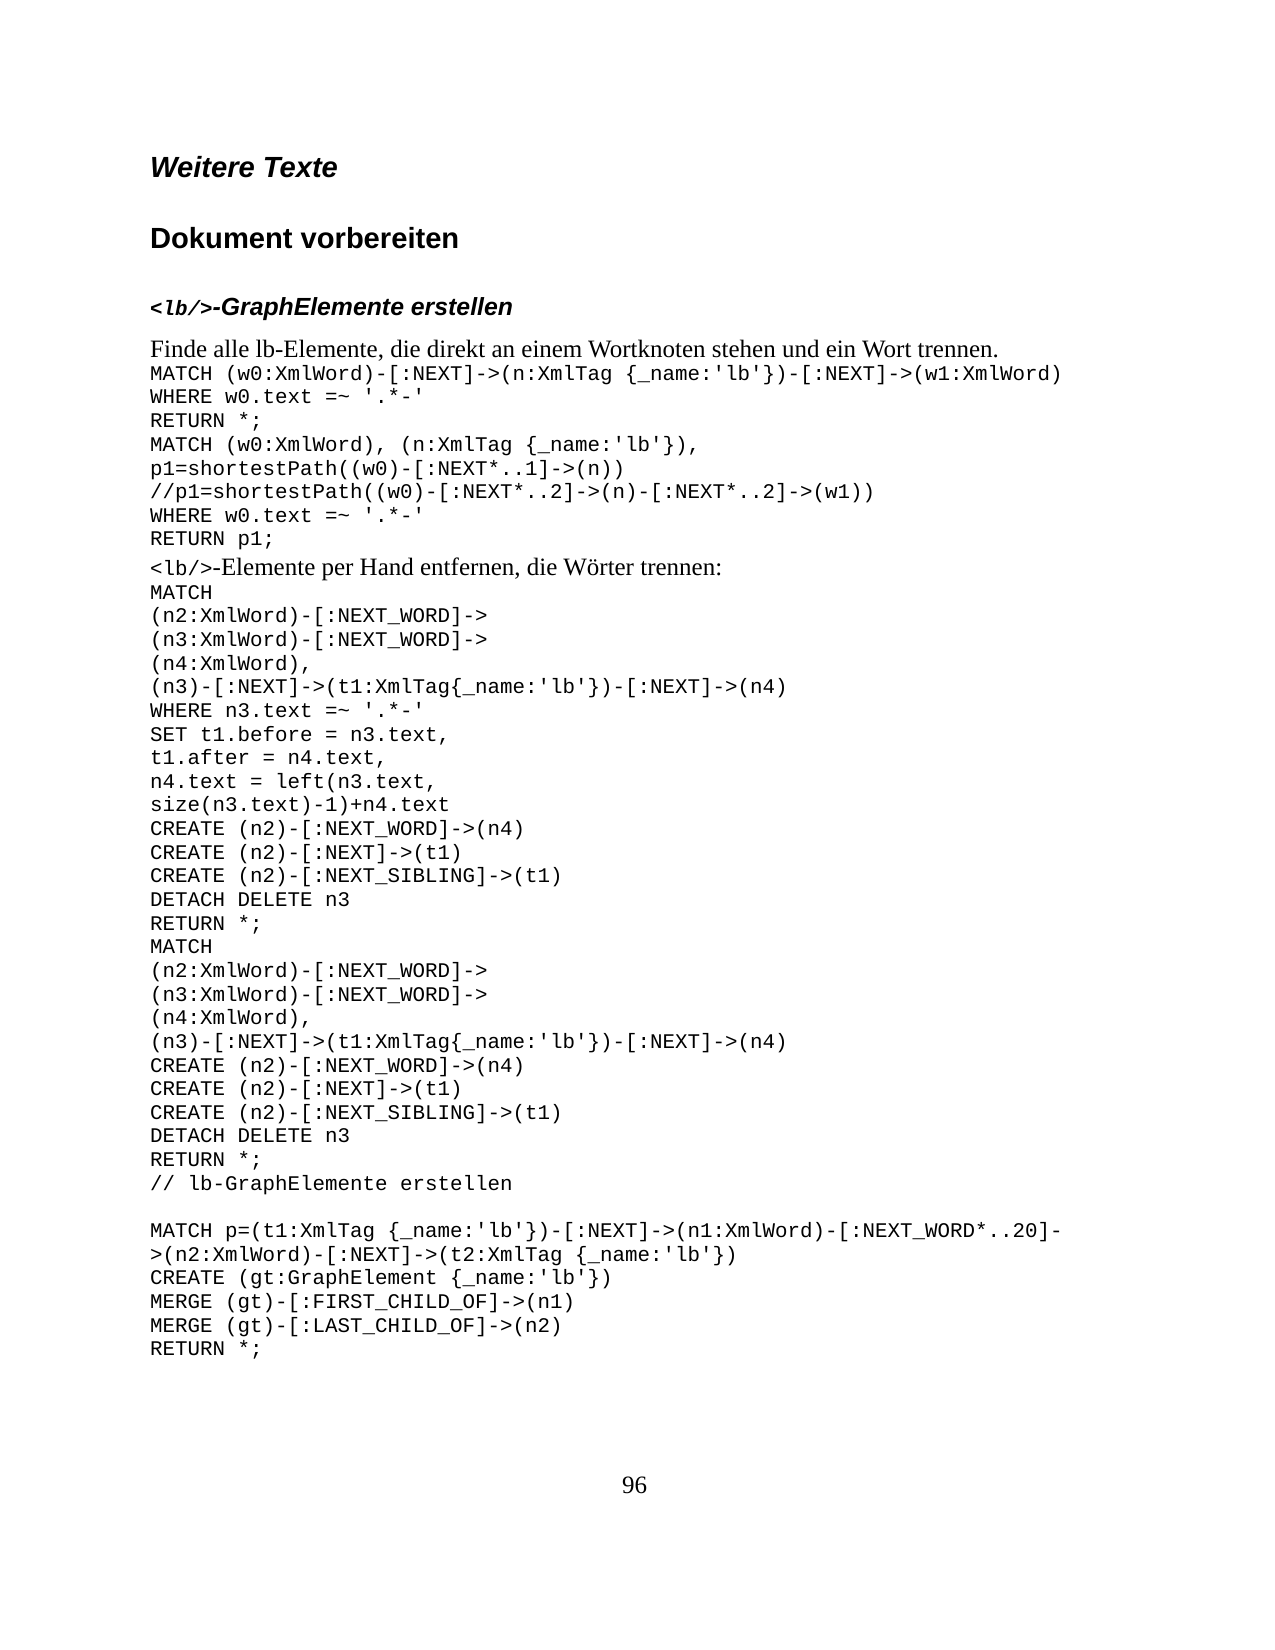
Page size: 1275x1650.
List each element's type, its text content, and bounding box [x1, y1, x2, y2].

subtitle Weitere Texte [150, 150, 1125, 183]
text MATCH [150, 582, 1125, 605]
text p1=shortestPath((w0)-[:NEXT*..1]->(n)) [150, 457, 1125, 481]
text t1.after = n4.text, [150, 747, 1125, 771]
text Finde alle lb-Elemente, die direkt an einem Wortknoten stehen und ein Wort trennen. [150, 334, 1125, 363]
text // lb-GraphElemente erstellen [150, 1173, 1125, 1196]
text (n3)-[:NEXT]->(t1:XmlTag{_name:'lb'})-[:NEXT]->(n4) [150, 676, 1125, 700]
text SET t1.before = n3.text, [150, 723, 1125, 747]
text (n4:XmlWord), [150, 653, 1125, 676]
subtitle Dokument vorbereiten [150, 221, 1125, 254]
text WHERE w0.text =~ '.*-' [150, 505, 1125, 528]
text CREATE (n2)-[:NEXT_WORD]->(n4) [150, 818, 1125, 842]
text MATCH [150, 936, 1125, 960]
text MATCH (w0:XmlWord)-[:NEXT]->(n:XmlTag {_name:'lb'})-[:NEXT]->(w1:XmlWord) [150, 363, 1125, 387]
text CREATE (gt:GraphElement {_name:'lb'}) [150, 1267, 1125, 1291]
text (n3:XmlWord)-[:NEXT_WORD]-> [150, 984, 1125, 1007]
text CREATE (n2)-[:NEXT]->(t1) [150, 842, 1125, 865]
text n4.text = left(n3.text, [150, 771, 1125, 794]
text (n2:XmlWord)-[:NEXT_WORD]-> [150, 605, 1125, 629]
text MATCH p=(t1:XmlTag {_name:'lb'})-[:NEXT]->(n1:XmlWord)-[:NEXT_WORD*..20]->(n2:XmlWord)-[:NEXT]->(t2:XmlTag {_name:'lb'}) [150, 1220, 1125, 1267]
text CREATE (n2)-[:NEXT_WORD]->(n4) [150, 1054, 1125, 1078]
text RETURN *; [150, 913, 1125, 936]
text CREATE (n2)-[:NEXT]->(t1) [150, 1078, 1125, 1102]
text (n2:XmlWord)-[:NEXT_WORD]-> [150, 960, 1125, 984]
text MERGE (gt)-[:FIRST_CHILD_OF]->(n1) [150, 1291, 1125, 1315]
text RETURN *; [150, 410, 1125, 434]
text DETACH DELETE n3 [150, 889, 1125, 913]
text MATCH (w0:XmlWord), (n:XmlTag {_name:'lb'}), [150, 434, 1125, 457]
text WHERE w0.text =~ '.*-' [150, 387, 1125, 410]
text (n3)-[:NEXT]->(t1:XmlTag{_name:'lb'})-[:NEXT]->(n4) [150, 1031, 1125, 1054]
text size(n3.text)-1)+n4.text [150, 794, 1125, 818]
text RETURN *; [150, 1338, 1125, 1362]
text //p1=shortestPath((w0)-[:NEXT*..2]->(n)-[:NEXT*..2]->(w1)) [150, 481, 1125, 505]
text DETACH DELETE n3 [150, 1126, 1125, 1149]
text CREATE (n2)-[:NEXT_SIBLING]->(t1) [150, 1102, 1125, 1126]
text RETURN *; [150, 1149, 1125, 1173]
subtitle <lb/>-GraphElemente erstellen [150, 292, 1125, 322]
text MERGE (gt)-[:LAST_CHILD_OF]->(n2) [150, 1315, 1125, 1338]
text <lb/>-Elemente per Hand entfernen, die Wörter trennen: [150, 552, 1125, 582]
text CREATE (n2)-[:NEXT_SIBLING]->(t1) [150, 865, 1125, 889]
text WHERE n3.text =~ '.*-' [150, 700, 1125, 723]
text RETURN p1; [150, 528, 1125, 552]
text (n3:XmlWord)-[:NEXT_WORD]-> [150, 629, 1125, 653]
text (n4:XmlWord), [150, 1007, 1125, 1031]
